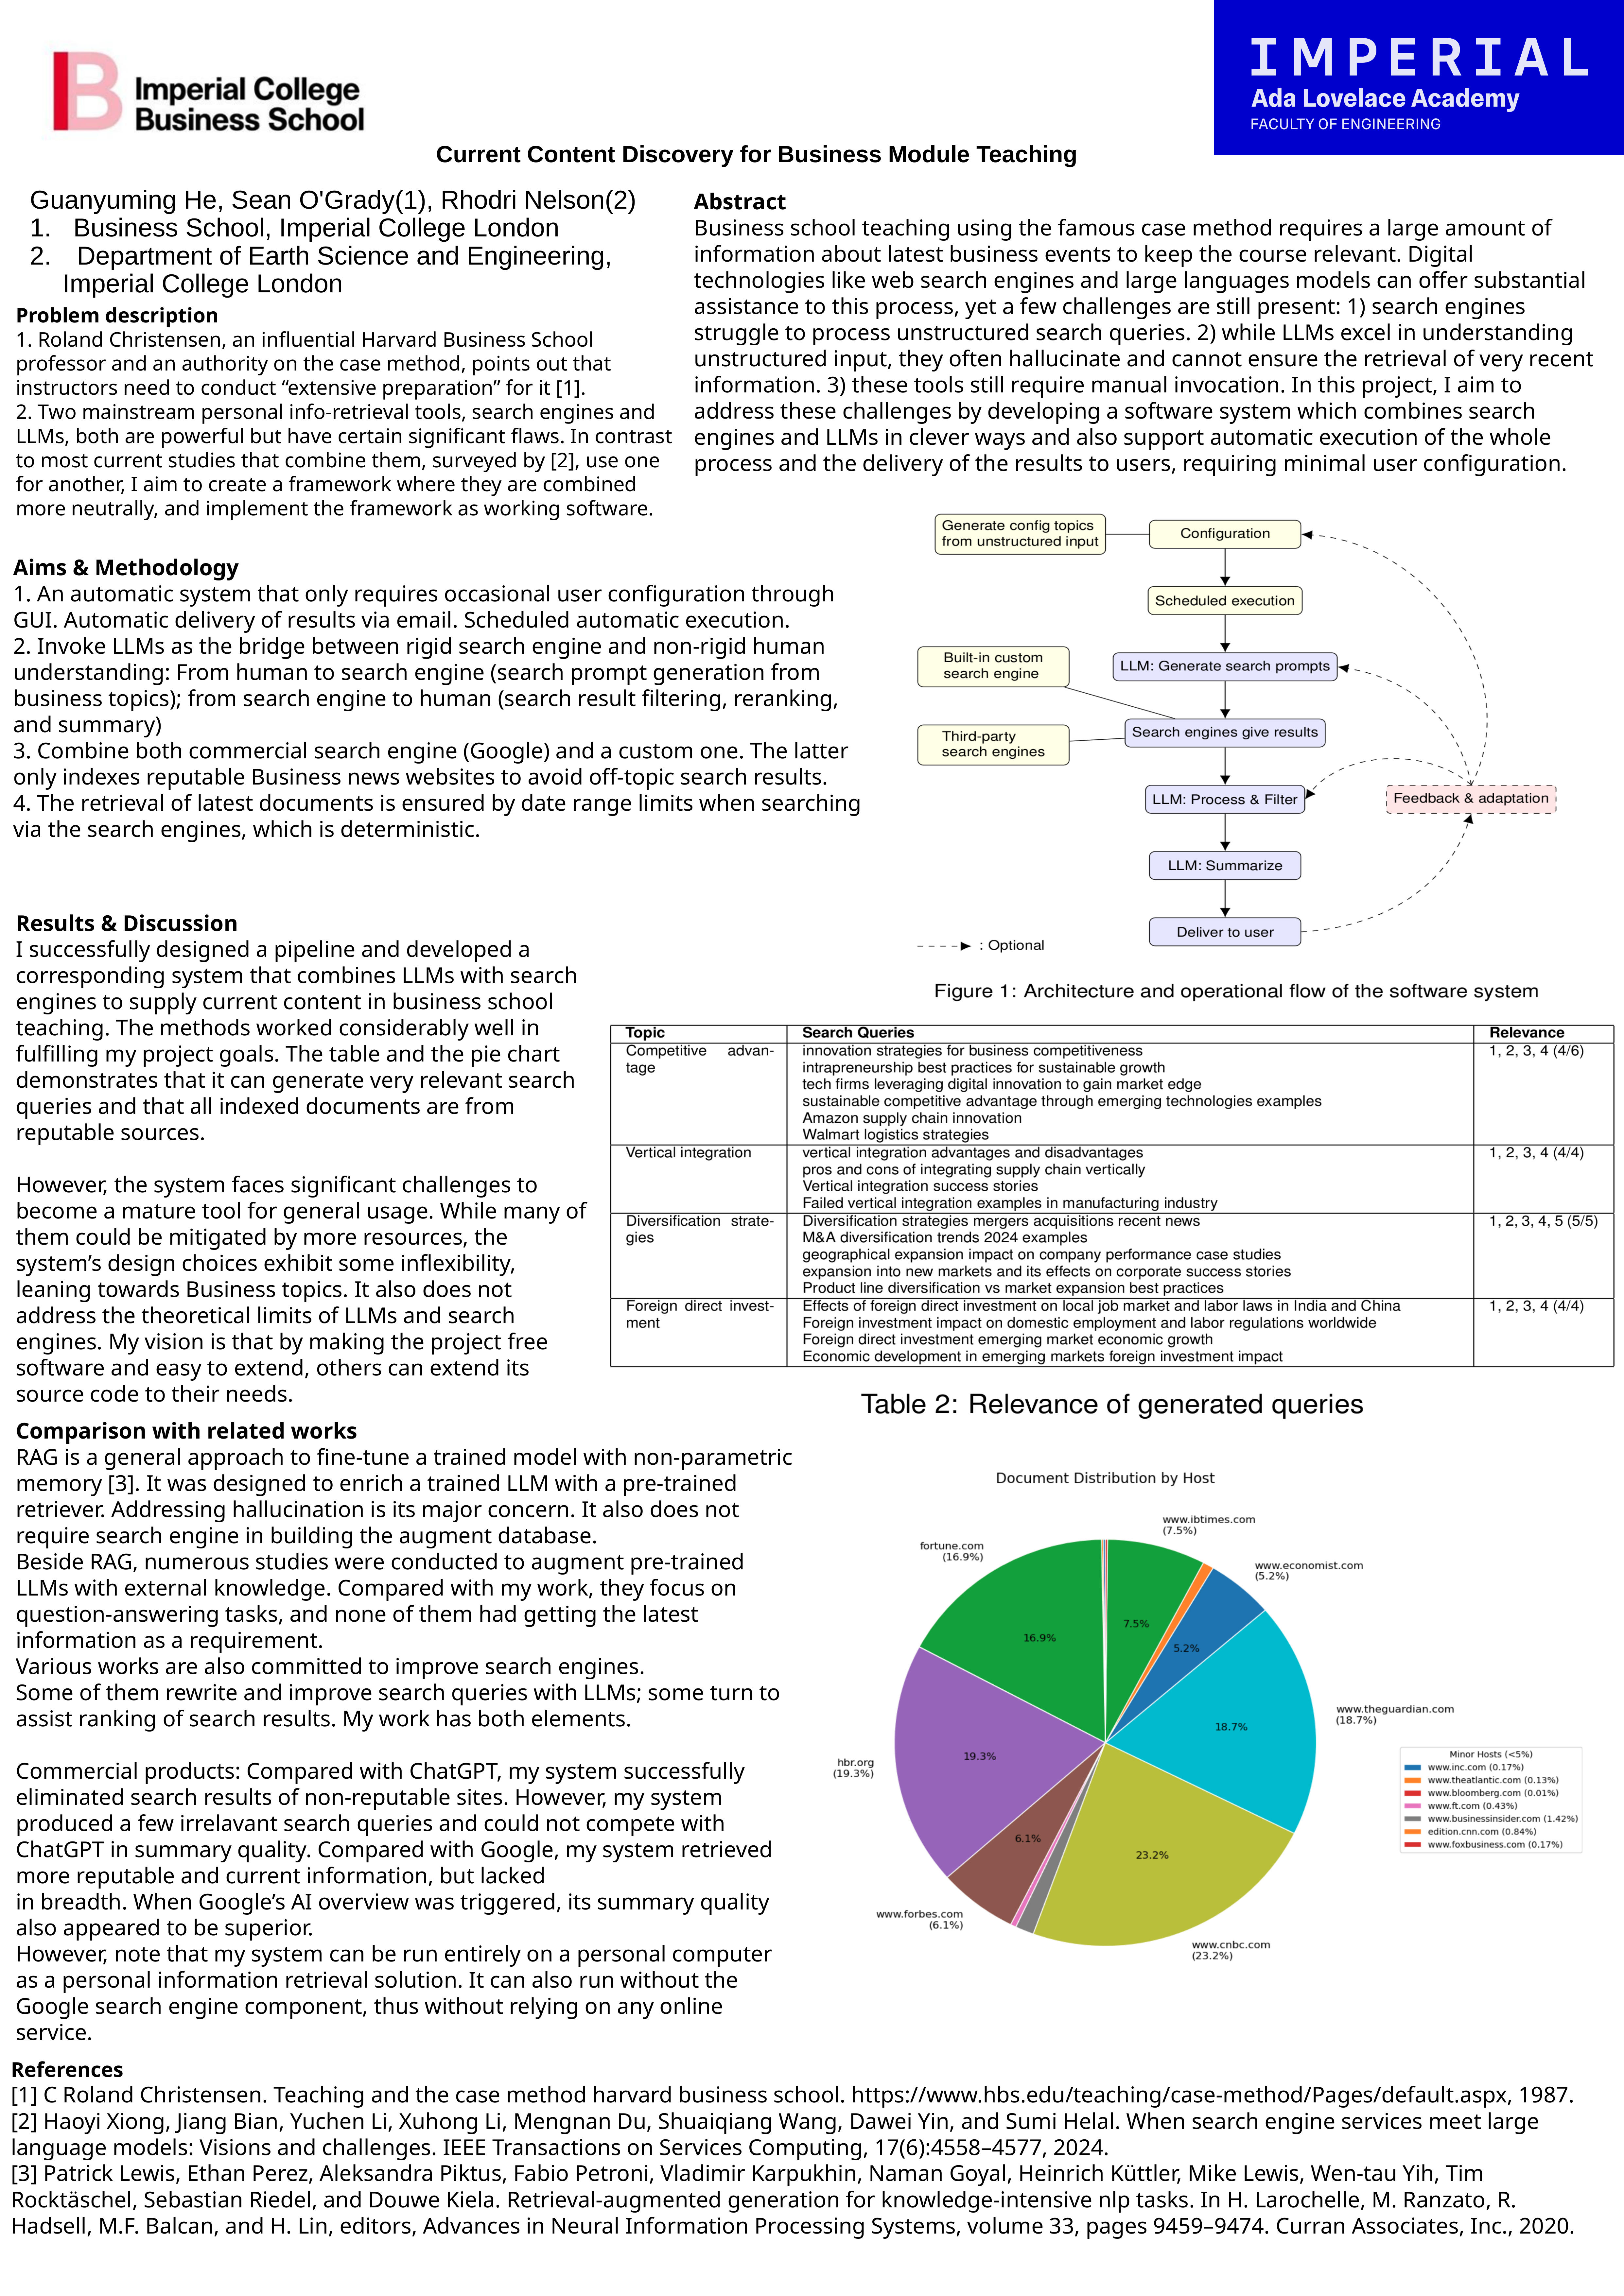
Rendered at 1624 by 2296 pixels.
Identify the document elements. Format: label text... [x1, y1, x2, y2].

picture [0, 0, 417, 184]
picture [831, 1471, 1582, 1962]
text_box References [1] C Roland Christensen. Teaching and the case method harvard business school. https://www.hbs.edu/teaching/case-method/Pages/default.aspx, 1987. [2] Haoyi Xiong, Jiang Bian, Yuchen Li, Xuhong Li, Mengnan Du, Shuaiqiang Wang, Dawei Yin, and Sumi Helal. When search engine services meet large language models: Visions and challenges. IEEE Transactions on Services Computing, 17(6):4558–4577, 2024. [3] Patrick Lewis, Ethan Perez, Aleksandra Piktus, Fabio Petroni, Vladimir Karpukhin, Naman Goyal, Heinrich Küttler, Mike Lewis, Wen-tau Yih, Tim Rocktäschel, Sebastian Riedel, and Douwe Kiela. Retrieval-augmented generation for knowledge-intensive nlp tasks. In H. Larochelle, M. Ranzato, R. Hadsell, M.F. Balcan, and H. Lin, editors, Advances in Neural Information Processing Systems, volume 33, pages 9459–9474. Curran Associates, Inc., 2020. [8, 2055, 1607, 2239]
text_box Abstract Business school teaching using the famous case method requires a large amount of information about latest business events to keep the course relevant. Digital technologies like web search engines and large languages models can offer substantial assistance to this process, yet a few challenges are still present: 1) search engines struggle to process unstructured search queries. 2) while LLMs excel in understanding unstructured input, they often hallucinate and cannot ensure the retrieval of very recent information. 3) these tools still require manual invocation. In this project, I aim to address these challenges by developing a software system which combines search engines and LLMs in clever ways and also support automatic execution of the whole process and the delivery of the results to users, requiring minimal user configuration. [691, 186, 1599, 477]
text_box Guanyuming He, Sean O'Grady(1), Rhodri Nelson(2) Business School, Imperial College London Department of Earth Science and Engineering, Imperial College London [26, 184, 663, 301]
text_box Results & Discussion I successfully designed a pipeline and developed a corresponding system that combines LLMs with search engines to supply current content in business school teaching. The methods worked considerably well in fulfilling my project goals. The table and the pie chart demonstrates that it can generate very relevant search queries and that all indexed documents are from reputable sources. However, the system faces significant challenges to become a mature tool for general usage. While many of them could be mitigated by more resources, the system’s design choices exhibit some inflexibility, leaning towards Business topics. It also does not address the theoretical limits of LLMs and search engines. My vision is that by making the project free software and easy to extend, others can extend its source code to their needs. [12, 907, 601, 1408]
picture [1214, 0, 1624, 155]
text_box Aims & Methodology 1. An automatic system that only requires occasional user configuration through GUI. Automatic delivery of results via email. Scheduled automatic execution. 2. Invoke LLMs as the bridge between rigid search engine and non-rigid human understanding: From human to search engine (search prompt generation from business topics); from search engine to human (search result filtering, reranking, and summary) 3. Combine both commercial search engine (Google) and a custom one. The latter only indexes reputable Business news websites to avoid off-topic search results. 4. The retrieval of latest documents is ensured by date range limits when searching via the search engines, which is deterministic. [9, 552, 883, 922]
title Current Content Discovery for Business Module Teaching [417, 129, 1107, 181]
picture [601, 1018, 1622, 1423]
picture [908, 512, 1558, 1006]
text_box Problem description 1. Roland Christensen, an influential Harvard Business School professor and an authority on the case method, points out that instructors need to conduct “extensive preparation” for it [1]. 2. Two mainstream personal info-retrieval tools, search engines and LLMs, both are powerful but have certain significant flaws. In contrast to most current studies that combine them, surveyed by [2], use one for another, I aim to create a framework where they are combined more neutrally, and implement the framework as working software. [12, 301, 687, 552]
text_box Comparison with related works RAG is a general approach to fine-tune a trained model with non-parametric memory [3]. It was designed to enrich a trained LLM with a pre-trained retriever. Addressing hallucination is its major concern. It also does not require search engine in building the augment database. Beside RAG, numerous studies were conducted to augment pre-trained LLMs with external knowledge. Compared with my work, they focus on question-answering tasks, and none of them had getting the latest information as a requirement. Various works are also committed to improve search engines. Some of them rewrite and improve search queries with LLMs; some turn to assist ranking of search results. My work has both elements. Commercial products: Compared with ChatGPT, my system successfully eliminated search results of non-reputable sites. However, my system produced a few irrelavant search queries and could not compete with ChatGPT in summary quality. Compared with Google, my system retrieved more reputable and current information, but lacked in breadth. When Google’s AI overview was triggered, its summary quality also appeared to be superior. However, note that my system can be run entirely on a personal computer as a personal information retrieval solution. It can also run without the Google search engine component, thus without relying on any online service. [12, 1415, 797, 2073]
